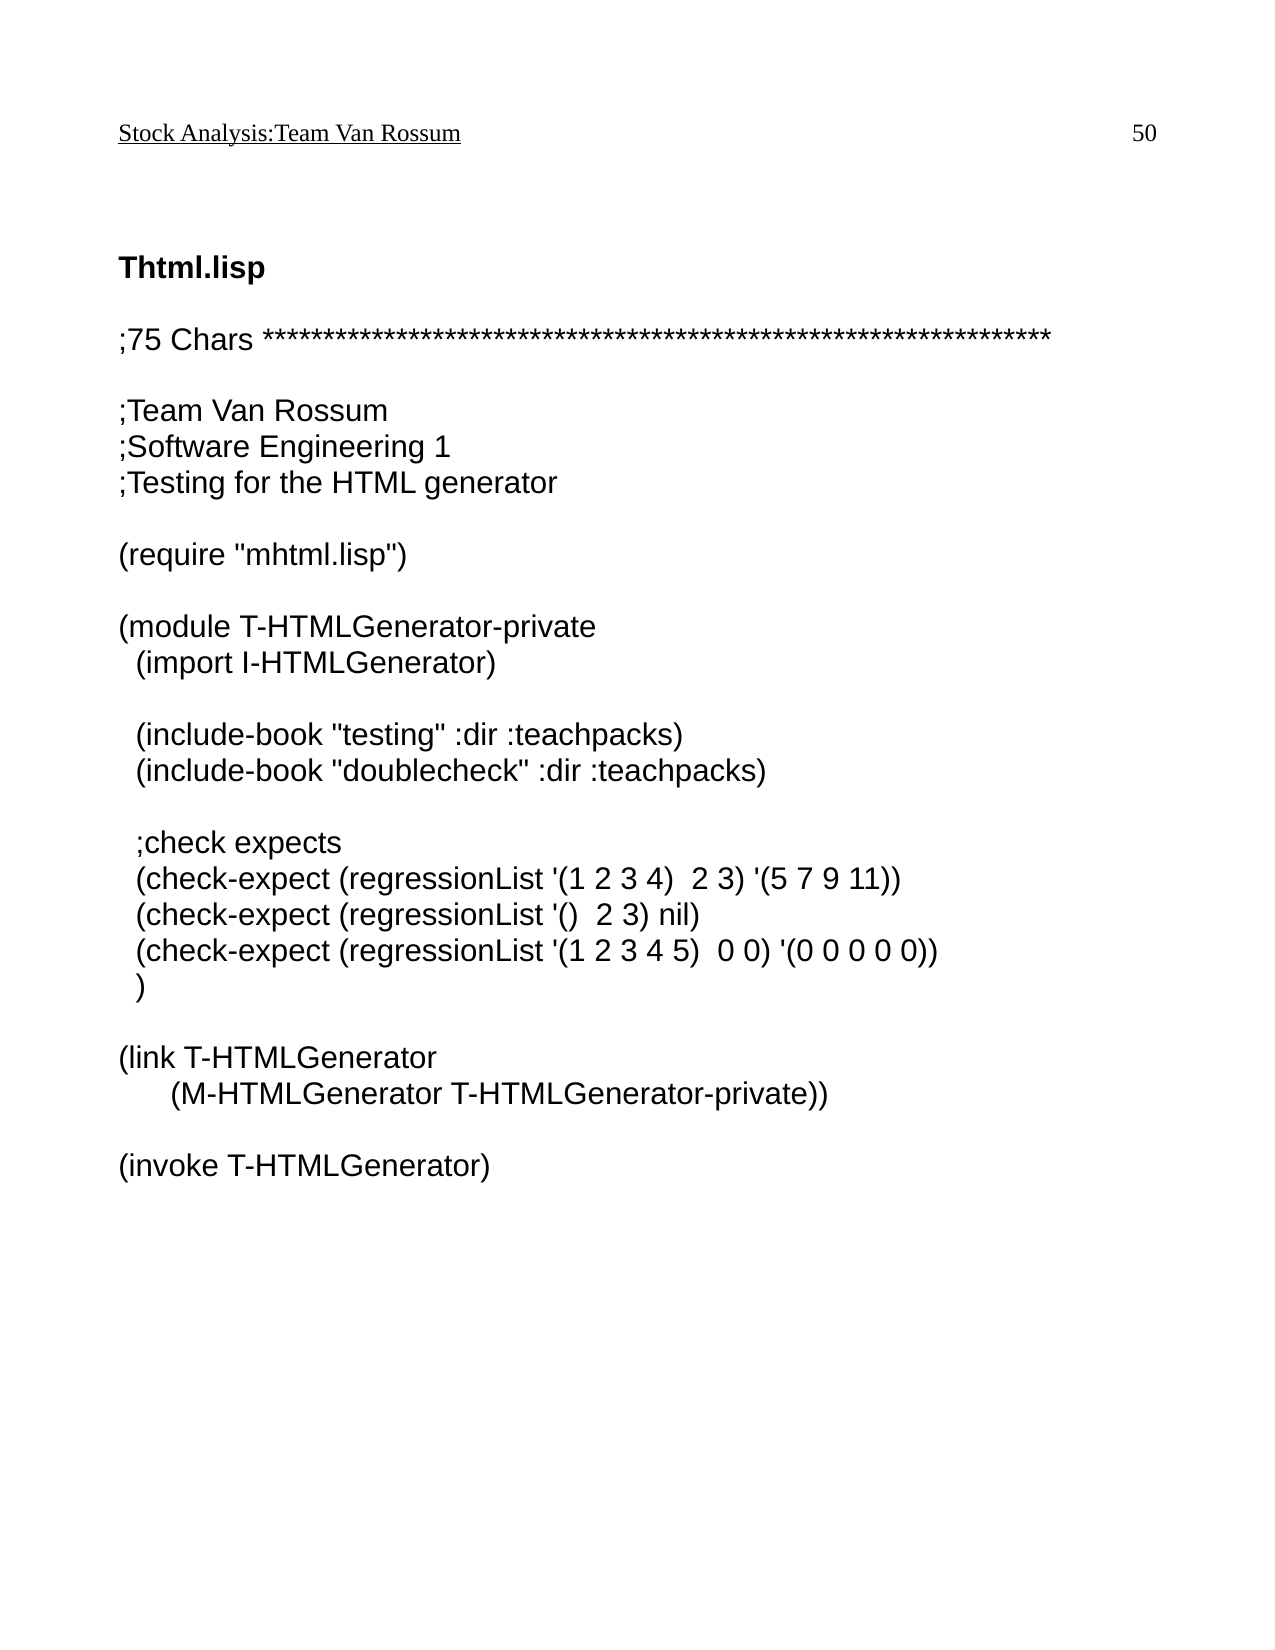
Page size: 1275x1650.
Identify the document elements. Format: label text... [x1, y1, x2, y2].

text (include-book "testing" :dir :teachpacks) [118, 716, 1157, 752]
text (link T-HTMLGenerator [118, 1039, 1157, 1075]
text ;75 Chars ***************************************************************** [118, 321, 1157, 357]
text (check-expect (regressionList '(1 2 3 4) 2 3) '(5 7 9 11)) [118, 860, 1157, 896]
text (M-HTMLGenerator T-HTMLGenerator-private)) [118, 1075, 1157, 1111]
text ) [118, 967, 1157, 1003]
text ;Testing for the HTML generator [118, 464, 1157, 500]
text (include-book "doublecheck" :dir :teachpacks) [118, 752, 1157, 788]
text (module T-HTMLGenerator-private [118, 608, 1157, 644]
text (require "mhtml.lisp") [118, 536, 1157, 572]
text (import I-HTMLGenerator) [118, 644, 1157, 680]
text (check-expect (regressionList '() 2 3) nil) [118, 896, 1157, 932]
text (check-expect (regressionList '(1 2 3 4 5) 0 0) '(0 0 0 0 0)) [118, 932, 1157, 967]
text ;Team Van Rossum [118, 392, 1157, 428]
text ;check expects [118, 824, 1157, 860]
text Thtml.lisp [118, 249, 1157, 285]
text (invoke T-HTMLGenerator) [118, 1147, 1157, 1183]
text ;Software Engineering 1 [118, 428, 1157, 464]
